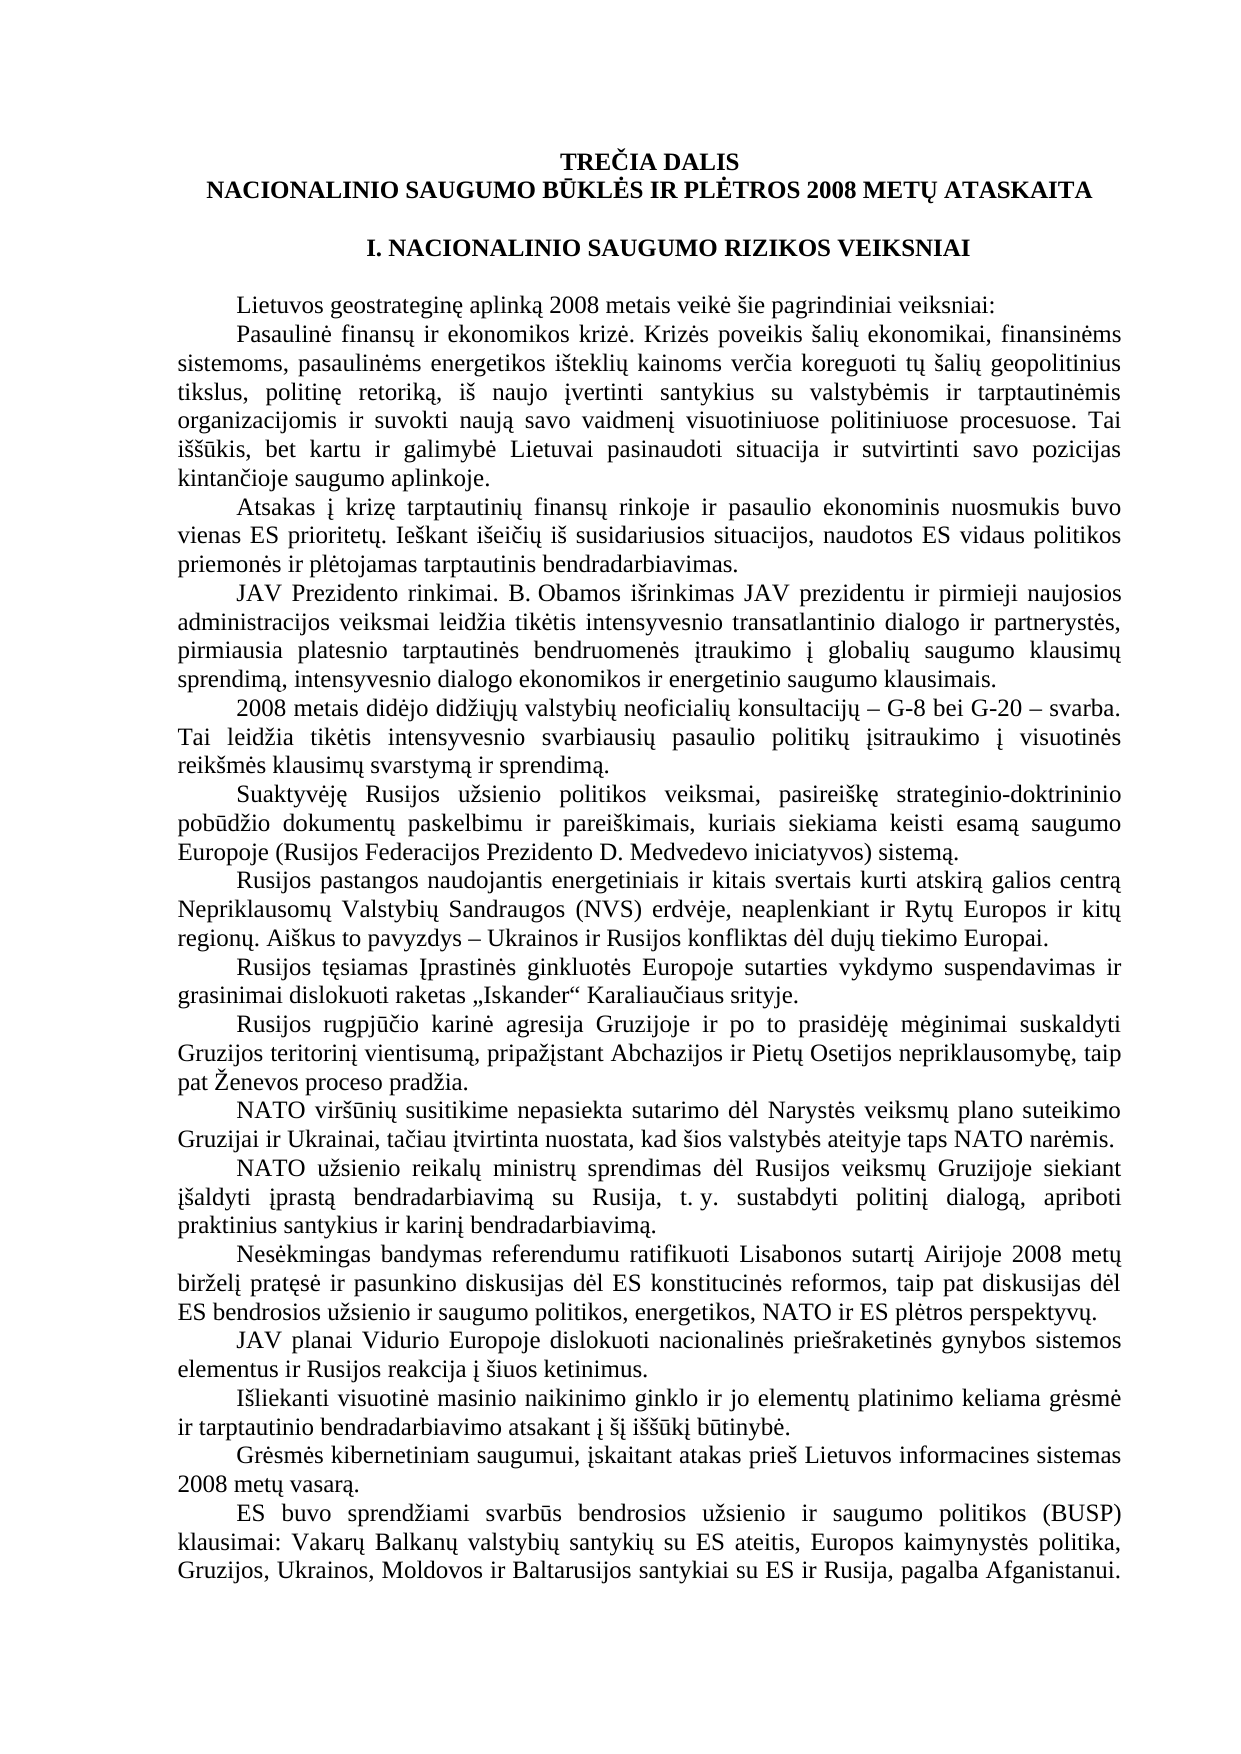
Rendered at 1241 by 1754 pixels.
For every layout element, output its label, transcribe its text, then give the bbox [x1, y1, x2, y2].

text Nesėkmingas bandymas referendumu ratifikuoti Lisabonos sutartį Airijoje 2008 metų birželį pratęsė ir pasunkino diskusijas dėl ES konstitucinės reformos, taip pat diskusijas dėl ES bendrosios užsienio ir saugumo politikos, energetikos, NATO ir ES plėtros perspektyvų. [177, 1239, 1122, 1326]
text Trečia dalis [177, 147, 1122, 176]
text NACIONALINIO SAUGUMO BŪKLĖS IR PLĖTROS 2008 METŲ ATASKAITA [177, 176, 1122, 204]
text JAV Prezidento rinkimai. B. Obamos išrinkimas JAV prezidentu ir pirmieji naujosios administracijos veiksmai leidžia tikėtis intensyvesnio transatlantinio dialogo ir partnerystės, pirmiausia platesnio tarptautinės bendruomenės įtraukimo į globalių saugumo klausimų sprendimą, intensyvesnio dialogo ekonomikos ir energetinio saugumo klausimais. [177, 578, 1122, 693]
text JAV planai Vidurio Europoje dislokuoti nacionalinės priešraketinės gynybos sistemos elementus ir Rusijos reakcija į šiuos ketinimus. [177, 1326, 1122, 1383]
text NATO užsienio reikalų ministrų sprendimas dėl Rusijos veiksmų Gruzijoje siekiant įšaldyti įprastą bendradarbiavimą su Rusija, t. y. sustabdyti politinį dialogą, apriboti praktinius santykius ir karinį bendradarbiavimą. [177, 1153, 1122, 1239]
text Rusijos pastangos naudojantis energetiniais ir kitais svertais kurti atskirą galios centrą Nepriklausomų Valstybių Sandraugos (NVS) erdvėje, neaplenkiant ir Rytų Europos ir kitų regionų. Aiškus to pavyzdys – Ukrainos ir Rusijos konfliktas dėl dujų tiekimo Europai. [177, 866, 1122, 952]
text Suaktyvėję Rusijos užsienio politikos veiksmai, pasireiškę strateginio-doktrininio pobūdžio dokumentų paskelbimu ir pareiškimais, kuriais siekiama keisti esamą saugumo Europoje (Rusijos Federacijos Prezidento D. Medvedevo iniciatyvos) sistemą. [177, 779, 1122, 866]
text 2008 metais didėjo didžiųjų valstybių neoficialių konsultacijų – G-8 bei G-20 – svarba. Tai leidžia tikėtis intensyvesnio svarbiausių pasaulio politikų įsitraukimo į visuotinės reikšmės klausimų svarstymą ir sprendimą. [177, 693, 1122, 779]
text ES buvo sprendžiami svarbūs bendrosios užsienio ir saugumo politikos (BUSP) klausimai: Vakarų Balkanų valstybių santykių su ES ateitis, Europos kaimynystės politika, Gruzijos, Ukrainos, Moldovos ir Baltarusijos santykiai su ES ir Rusija, pagalba Afganistanui. [177, 1498, 1122, 1584]
text Atsakas į krizę tarptautinių finansų rinkoje ir pasaulio ekonominis nuosmukis buvo vienas ES prioritetų. Ieškant išeičių iš susidariusios situacijos, naudotos ES vidaus politikos priemonės ir plėtojamas tarptautinis bendradarbiavimas. [177, 492, 1122, 578]
text I. NACIONALINIO SAUGUMO RIZIKOS VEIKSNIAI [215, 233, 1122, 262]
text Rusijos tęsiamas Įprastinės ginkluotės Europoje sutarties vykdymo suspendavimas ir grasinimai dislokuoti raketas „Iskander“ Karaliaučiaus srityje. [177, 952, 1122, 1009]
text NATO viršūnių susitikime nepasiekta sutarimo dėl Narystės veiksmų plano suteikimo Gruzijai ir Ukrainai, tačiau įtvirtinta nuostata, kad šios valstybės ateityje taps NATO narėmis. [177, 1096, 1122, 1153]
text Grėsmės kibernetiniam saugumui, įskaitant atakas prieš Lietuvos informacines sistemas 2008 metų vasarą. [177, 1441, 1122, 1498]
text Lietuvos geostrateginę aplinką 2008 metais veikė šie pagrindiniai veiksniai: [177, 291, 1122, 319]
text Išliekanti visuotinė masinio naikinimo ginklo ir jo elementų platinimo keliama grėsmė ir tarptautinio bendradarbiavimo atsakant į šį iššūkį būtinybė. [177, 1383, 1122, 1441]
text Pasaulinė finansų ir ekonomikos krizė. Krizės poveikis šalių ekonomikai, finansinėms sistemoms, pasaulinėms energetikos išteklių kainoms verčia koreguoti tų šalių geopolitinius tikslus, politinę retoriką, iš naujo įvertinti santykius su valstybėmis ir tarptautinėmis organizacijomis ir suvokti naują savo vaidmenį visuotiniuose politiniuose procesuose. Tai iššūkis, bet kartu ir galimybė Lietuvai pasinaudoti situacija ir sutvirtinti savo pozicijas kintančioje saugumo aplinkoje. [177, 319, 1122, 492]
text Rusijos rugpjūčio karinė agresija Gruzijoje ir po to prasidėję mėginimai suskaldyti Gruzijos teritorinį vientisumą, pripažįstant Abchazijos ir Pietų Osetijos nepriklausomybę, taip pat Ženevos proceso pradžia. [177, 1009, 1122, 1096]
